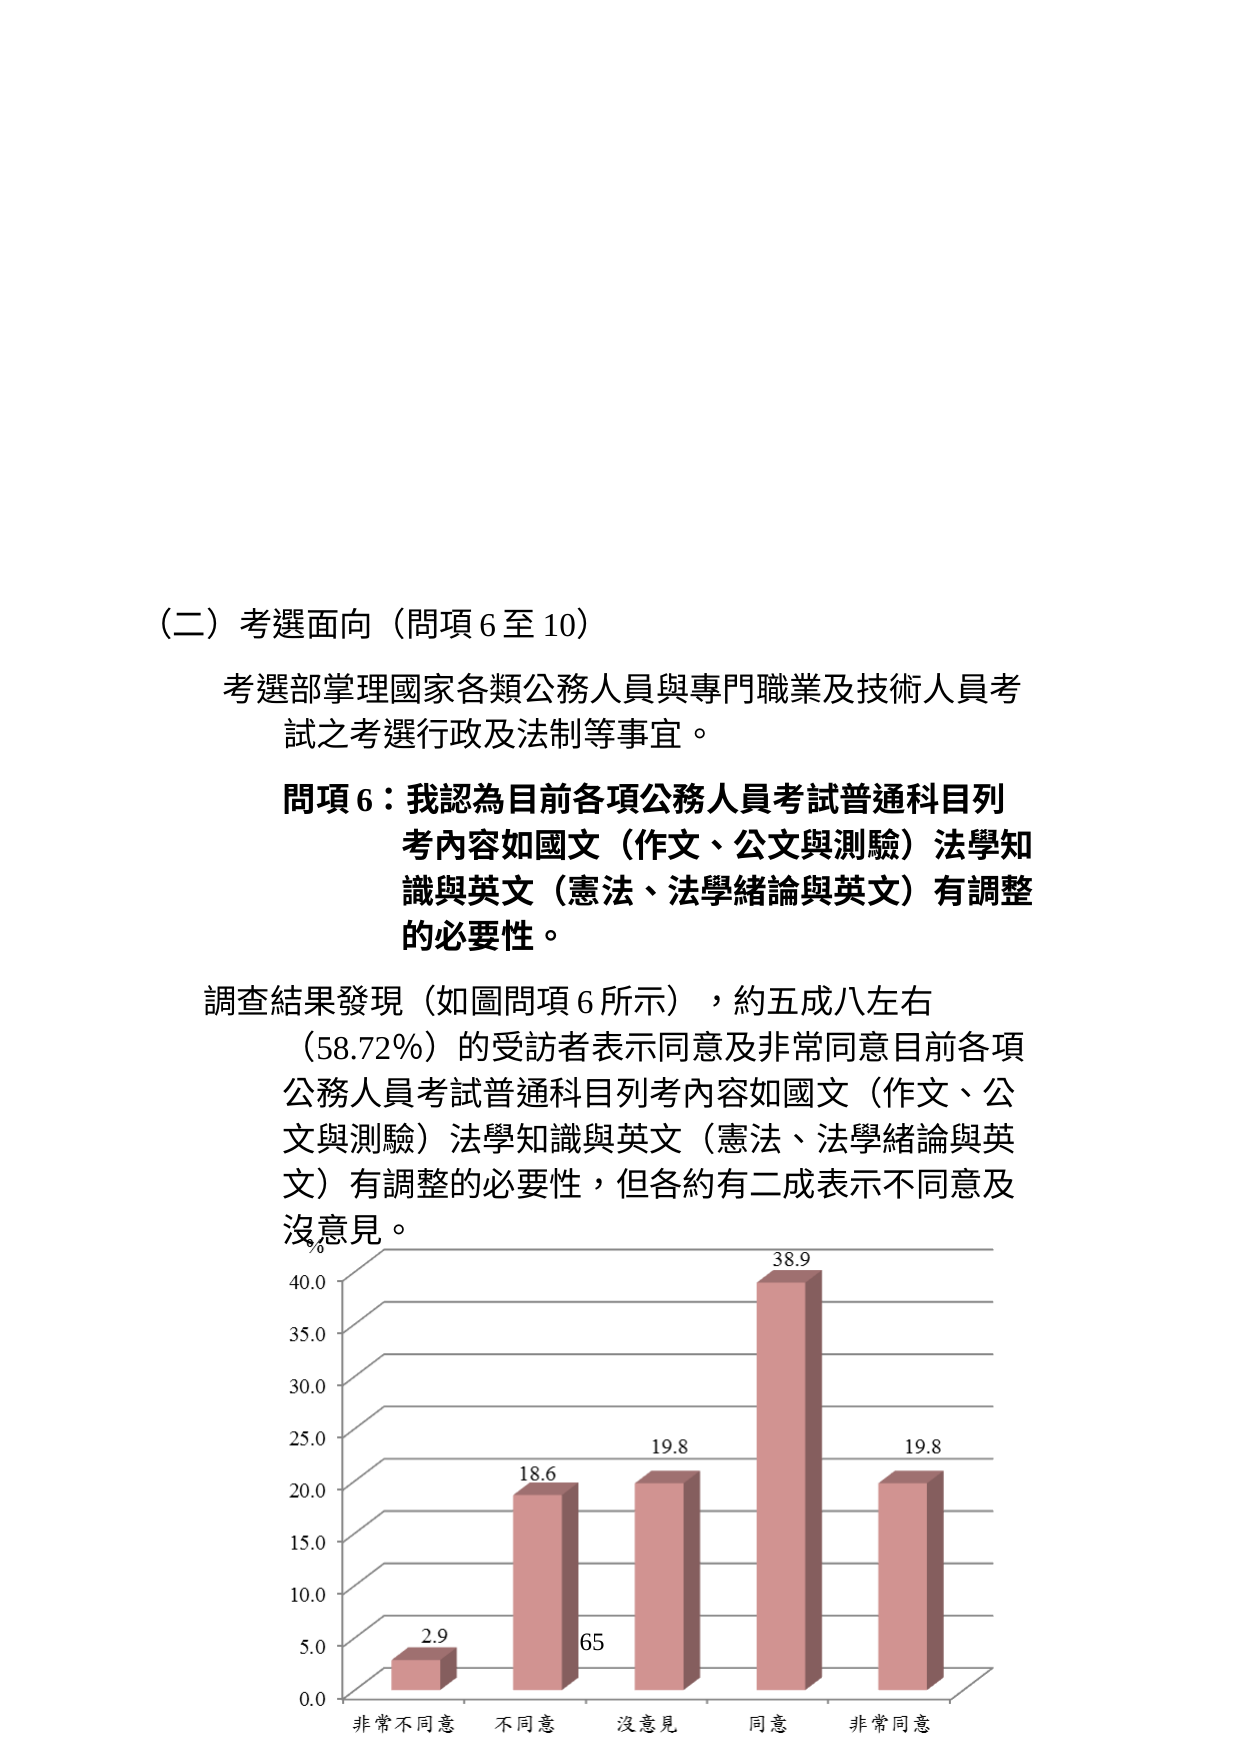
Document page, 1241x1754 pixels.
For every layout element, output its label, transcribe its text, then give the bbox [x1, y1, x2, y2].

picture [225, 1222, 1025, 1754]
text 問項6：我認為目前各項公務人員考試普通科目列考內容如國文（作文、公文與測驗）法學知識與英文（憲法、法學緒論與英文）有調整的必要性。 [283, 775, 1034, 958]
text 調查結果發現（如圖問項6所示），約五成八左右（58.72％）的受訪者表示同意及非常同意目前各項公務人員考試普通科目列考內容如國文（作文、公文與測驗）法學知識與英文（憲法、法學緒論與英文）有調整的必要性，但各約有二成表示不同意及沒意見。 [70, 977, 1034, 1252]
text （二）考選面向（問項6至10） [97, 600, 1034, 646]
text 考選部掌理國家各類公務人員與專門職業及技術人員考試之考選行政及法制等事宜。 [97, 664, 1034, 756]
